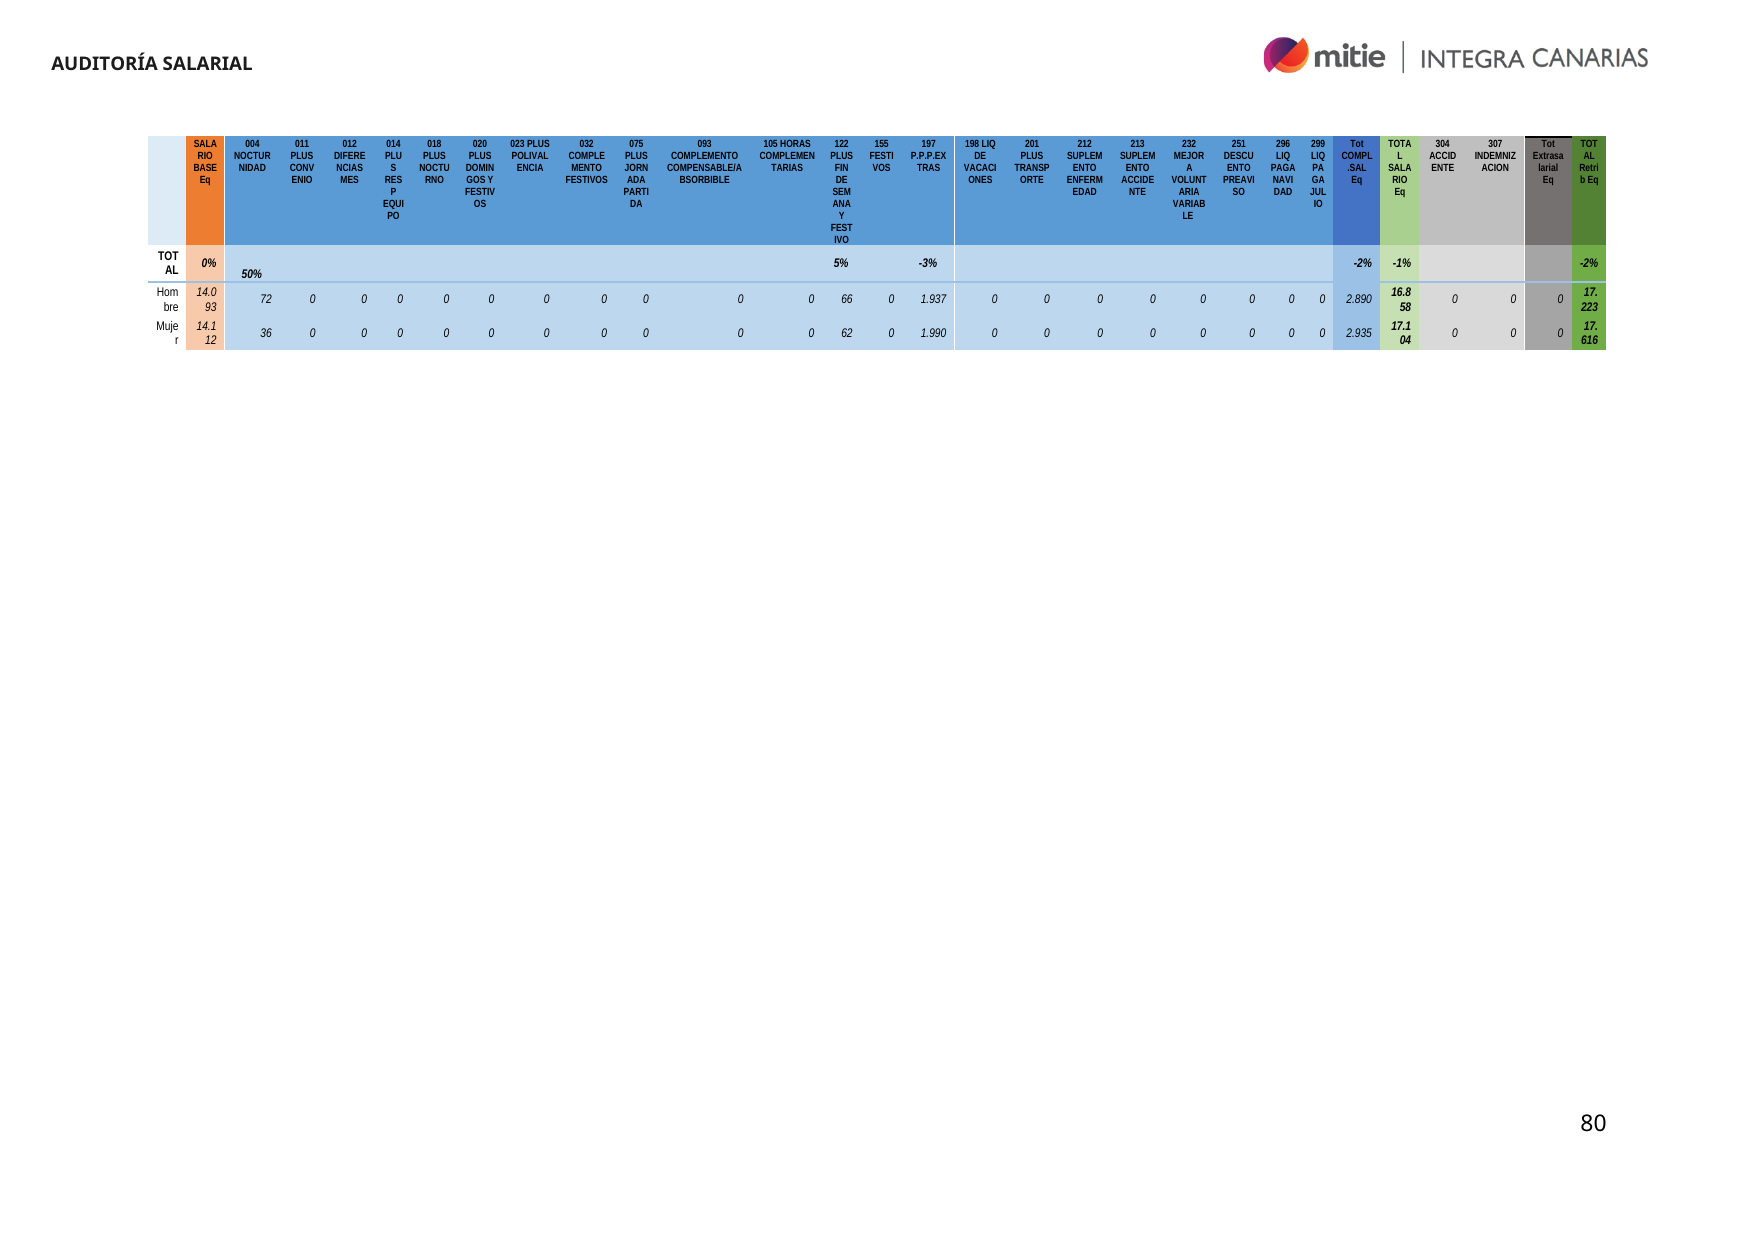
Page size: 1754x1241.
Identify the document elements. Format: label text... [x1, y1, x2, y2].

table_cell [752, 245, 822, 281]
table_cell 0 [615, 316, 657, 350]
table_cell 36 [225, 316, 280, 350]
table_cell 0 [955, 283, 1006, 316]
table_cell [1006, 245, 1058, 281]
table_cell 14.093 [186, 283, 224, 316]
table_header 155 FESTIVOS [861, 136, 902, 245]
table_cell [324, 245, 375, 281]
table_header 004 NOCTURNIDAD [225, 136, 280, 245]
table_cell 0 [324, 316, 375, 350]
table_cell 0 [375, 283, 411, 316]
table_cell 1.937 [902, 283, 954, 316]
table_cell -2% [1333, 245, 1380, 281]
table_header 020 PLUS DOMINGOS Y FESTIVOS [457, 136, 502, 245]
table_cell 2.935 [1333, 316, 1380, 350]
table_header 122 PLUS FIN DE SEMANA Y FESTIVO [822, 136, 861, 245]
table_cell 50% [225, 245, 280, 281]
table_cell 0 [1214, 316, 1263, 350]
table_cell 0 [1263, 316, 1303, 350]
table_cell -1% [1380, 245, 1419, 281]
table_header SALARIO BASE Eq [186, 136, 224, 245]
table_cell 0 [502, 316, 558, 350]
table_cell 14.112 [186, 316, 224, 350]
table_cell [1164, 245, 1214, 281]
table_cell [1525, 245, 1572, 281]
table_cell 17.104 [1380, 316, 1419, 350]
table_header TOTAL Retrib Eq [1572, 136, 1606, 245]
table_cell 0 [1058, 283, 1111, 316]
table_cell 0 [558, 316, 615, 350]
table_cell 0 [411, 316, 457, 350]
table_cell [558, 245, 615, 281]
table_header 023 PLUS POLIVALENCIA [502, 136, 558, 245]
table_cell 0 [1006, 316, 1058, 350]
table_cell [1263, 245, 1303, 281]
table_cell 0 [1303, 283, 1333, 316]
table_cell [457, 245, 502, 281]
table_cell 0 [411, 283, 457, 316]
table_cell -2% [1572, 245, 1606, 281]
table_cell [657, 245, 752, 281]
table_header 212 SUPLEMENTO ENFERMEDAD [1058, 136, 1111, 245]
table_cell 0 [280, 316, 324, 350]
table_header 299 LIQ PAGA JULIO [1303, 136, 1333, 245]
table_header 304 ACCIDENTE [1419, 136, 1466, 245]
table_cell [1214, 245, 1263, 281]
table_cell 72 [225, 283, 280, 316]
table_cell TOTAL [148, 245, 186, 281]
table_cell [1111, 245, 1164, 281]
table_cell 0 [280, 283, 324, 316]
table_cell 0 [1466, 283, 1524, 316]
table_cell [1466, 245, 1524, 281]
table_cell 0 [1419, 283, 1466, 316]
table_header 011 PLUS CONVENIO [280, 136, 324, 245]
table_cell Hombre [148, 283, 186, 316]
table_cell 0 [752, 283, 822, 316]
table_cell 0 [1525, 283, 1572, 316]
table_cell 0 [1303, 316, 1333, 350]
table_cell 0 [324, 283, 375, 316]
table_cell 0 [615, 283, 657, 316]
table_header 307 INDEMNIZACION [1466, 136, 1524, 245]
table_cell 1.990 [902, 316, 954, 350]
table_header 075 PLUS JORNADA PARTIDA [615, 136, 657, 245]
table_cell 0 [1058, 316, 1111, 350]
table_cell [375, 245, 411, 281]
table_cell 0 [1466, 316, 1524, 350]
table_cell 0 [1263, 283, 1303, 316]
table_cell 0 [1214, 283, 1263, 316]
table_cell 0 [861, 316, 902, 350]
table_header 201 PLUS TRANSPORTE [1006, 136, 1058, 245]
table_cell 0 [457, 316, 502, 350]
table_cell 66 [822, 283, 861, 316]
table_cell [615, 245, 657, 281]
table_cell [1303, 245, 1333, 281]
table_header 018 PLUS NOCTURNO [411, 136, 457, 245]
table_header 213 SUPLEMENTO ACCIDENTE [1111, 136, 1164, 245]
table_cell [1058, 245, 1111, 281]
table_cell 0 [1111, 316, 1164, 350]
table_header [148, 136, 186, 245]
table_cell 0 [457, 283, 502, 316]
table_cell [411, 245, 457, 281]
table_header 012 DIFERENCIAS MES [324, 136, 375, 245]
table_cell 0 [861, 283, 902, 316]
table_cell 17.223 [1572, 283, 1606, 316]
table_cell 0 [1419, 316, 1466, 350]
table_header TOTAL SALARIO Eq [1380, 136, 1419, 245]
table_cell [502, 245, 558, 281]
table_cell 0 [955, 316, 1006, 350]
table_cell 0% [186, 245, 224, 281]
table_cell [280, 245, 324, 281]
table_cell 16.858 [1380, 283, 1419, 316]
table_header 032 COMPLEMENTO FESTIVOS [558, 136, 615, 245]
table_cell 0 [657, 316, 752, 350]
table_header 198 LIQ DE VACACIONES [955, 136, 1006, 245]
table_cell 0 [1111, 283, 1164, 316]
table_header 093 COMPLEMENTO COMPENSABLE/ABSORBIBLE [657, 136, 752, 245]
table_cell 0 [1164, 316, 1214, 350]
table_cell 0 [558, 283, 615, 316]
table_header 251 DESCUENTO PREAVISO [1214, 136, 1263, 245]
table_cell 0 [502, 283, 558, 316]
table_header 105 HORAS COMPLEMENTARIAS [752, 136, 822, 245]
table_cell 0 [752, 316, 822, 350]
table_header 197 P.P.P.EXTRAS [902, 136, 954, 245]
table_cell 5% [822, 245, 861, 281]
table_header Tot Extrasalarial Eq [1525, 138, 1572, 245]
table_cell [861, 245, 902, 281]
table_header 014 PLUS RESP EQUIPO [375, 136, 411, 245]
table_cell -3% [902, 245, 954, 281]
table_cell 17.616 [1572, 316, 1606, 350]
table_header 296 LIQ PAGA NAVIDAD [1263, 136, 1303, 245]
table_cell 0 [1525, 316, 1572, 350]
table_cell 0 [375, 316, 411, 350]
table_cell [1419, 245, 1466, 281]
table_cell 0 [1164, 283, 1214, 316]
table_cell 62 [822, 316, 861, 350]
table_cell 0 [1006, 283, 1058, 316]
table_header 232 MEJORA VOLUNTARIA VARIABLE [1164, 136, 1214, 245]
table_cell 2.890 [1333, 283, 1380, 316]
table_cell 0 [657, 283, 752, 316]
table_cell [955, 245, 1006, 281]
table_cell Mujer [148, 316, 186, 350]
table_header Tot COMPL.SAL Eq [1333, 136, 1380, 245]
